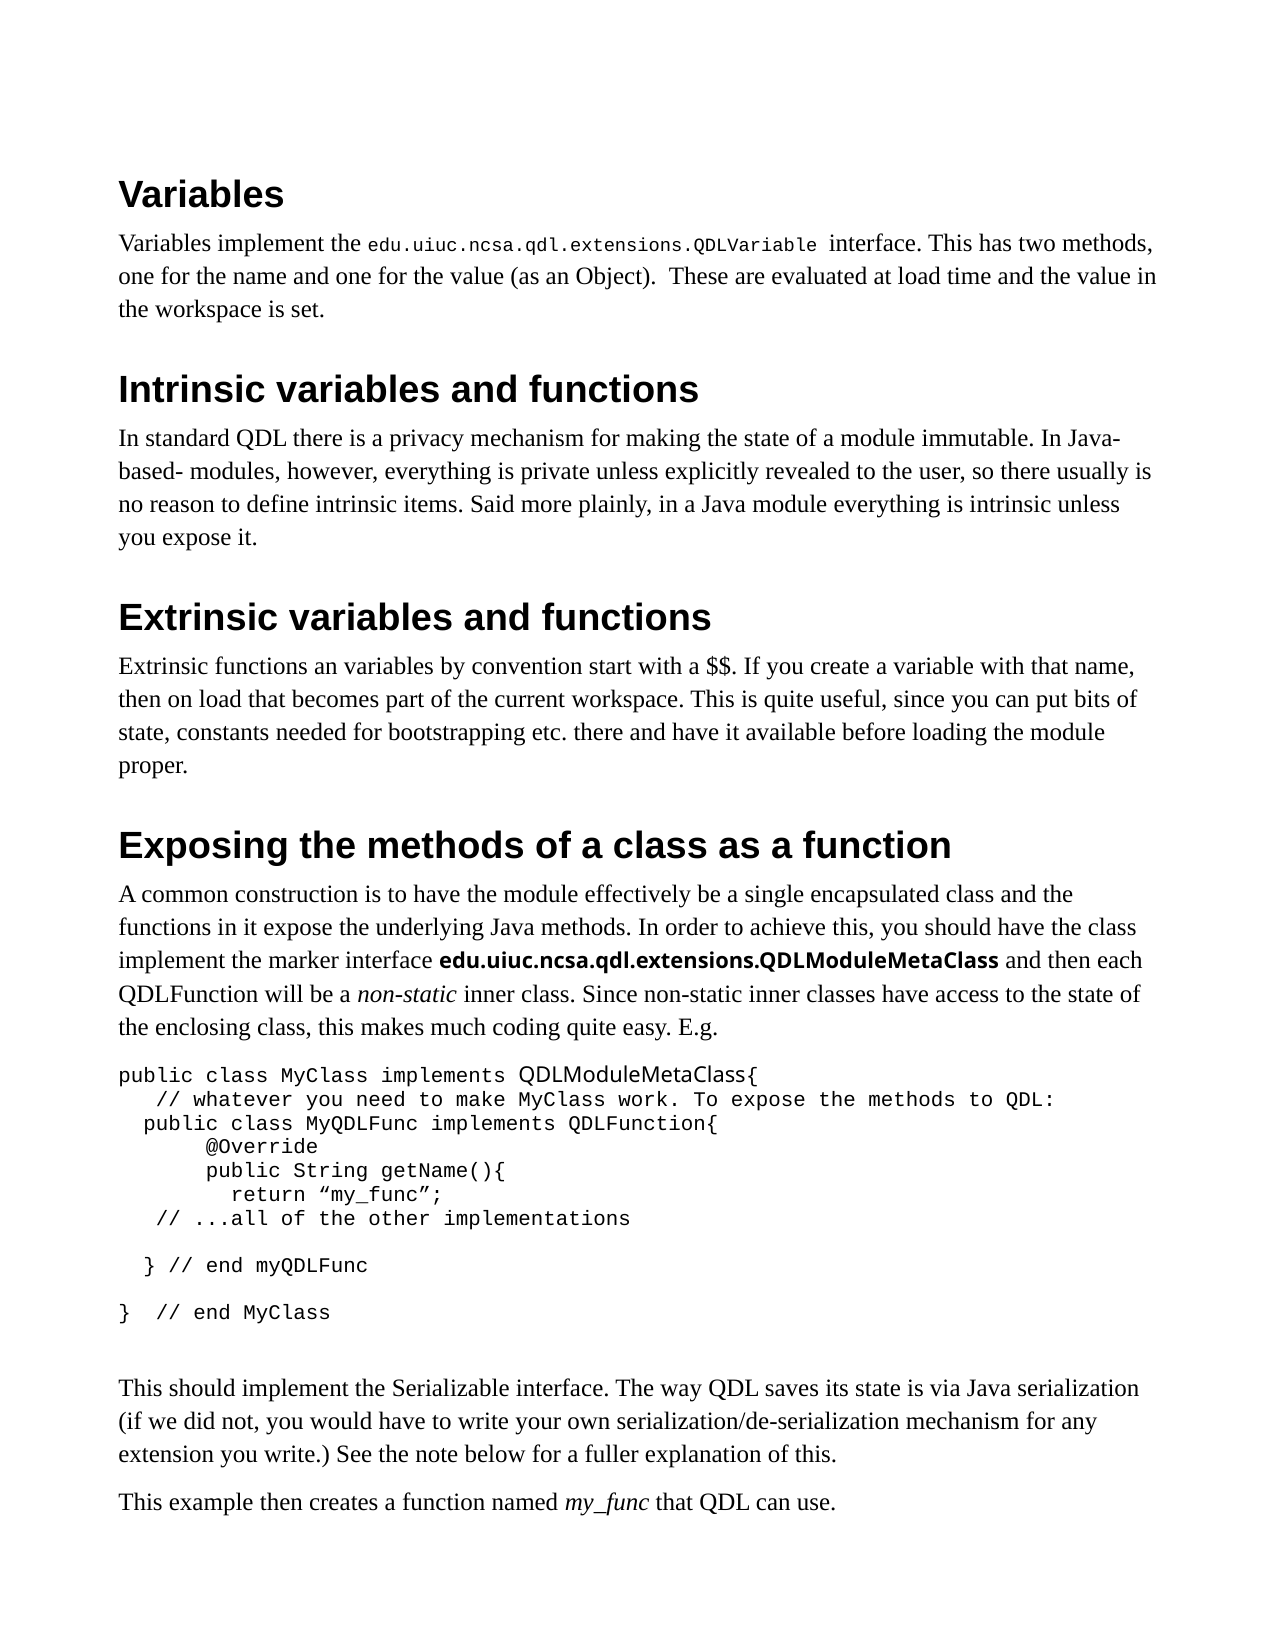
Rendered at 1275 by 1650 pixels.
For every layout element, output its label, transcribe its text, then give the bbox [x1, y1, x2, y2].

text Variables implement the edu.uiuc.ncsa.qdl.extensions.QDLVariable interface. This has two methods, one for the name and one for the value (as an Object). These are evaluated at load time and the value in the workspace is set. [118, 228, 1157, 323]
text In standard QDL there is a privacy mechanism for making the state of a module immutable. In Java-based- modules, however, everything is private unless explicitly revealed to the user, so there usually is no reason to define intrinsic items. Said more plainly, in a Java module everything is intrinsic unless you expose it. [118, 423, 1157, 551]
text public class MyQDLFunc implements QDLFunction{ [118, 1113, 1157, 1137]
text // whatever you need to make MyClass work. To expose the methods to QDL: [118, 1089, 1157, 1113]
text public class MyClass implements QDLModuleMetaClass{ [118, 1059, 1157, 1089]
text } // end MyClass [118, 1302, 1157, 1326]
text A common construction is to have the module effectively be a single encapsulated class and the functions in it expose the underlying Java methods. In order to achieve this, you should have the class implement the marker interface edu.uiuc.ncsa.qdl.extensions.QDLModuleMetaClass and then each QDLFunction will be a non-static inner class. Since non-static inner classes have access to the state of the enclosing class, this makes much coding quite easy. E.g. [118, 879, 1157, 1041]
text @Override [118, 1137, 1157, 1160]
subtitle Variables [118, 172, 1157, 216]
text This should implement the Serializable interface. The way QDL saves its state is via Java serialization (if we did not, you would have to write your own serialization/de-serialization mechanism for any extension you write.) See the note below for a fuller explanation of this. [118, 1373, 1157, 1468]
text } // end myQDLFunc [118, 1255, 1157, 1278]
text return “my_func”; [118, 1184, 1157, 1207]
text // ...all of the other implementations [118, 1207, 1157, 1231]
subtitle Intrinsic variables and functions [118, 367, 1157, 411]
subtitle Extrinsic variables and functions [118, 595, 1157, 638]
subtitle Exposing the methods of a class as a function [118, 822, 1157, 866]
text Extrinsic functions an variables by convention start with a $$. If you create a variable with that name, then on load that becomes part of the current workspace. This is quite useful, since you can put bits of state, constants needed for bootstrapping etc. there and have it available before loading the module proper. [118, 651, 1157, 779]
text This example then creates a function named my_func that QDL can use. [118, 1487, 1157, 1516]
text public String getName(){ [118, 1160, 1157, 1184]
